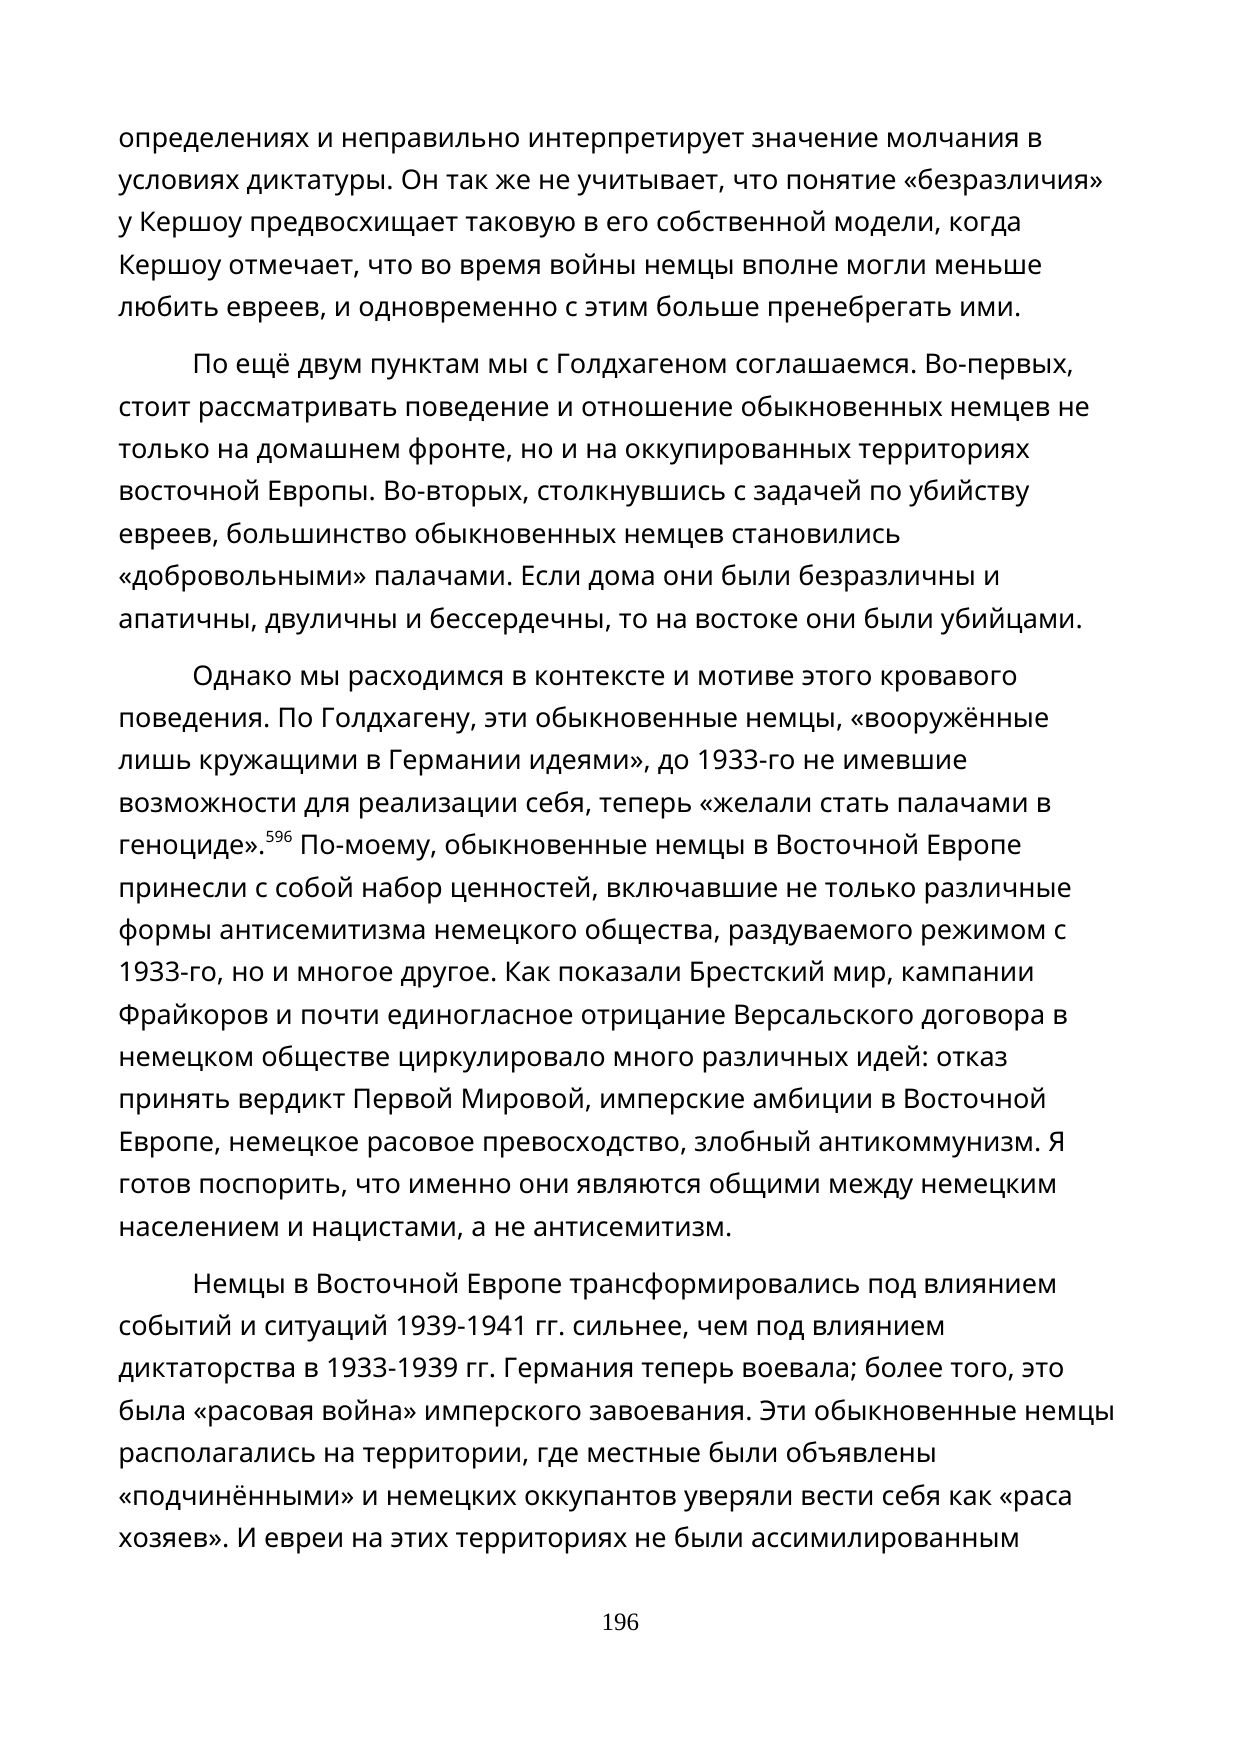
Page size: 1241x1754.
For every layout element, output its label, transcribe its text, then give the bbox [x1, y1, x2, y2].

text Однако мы расходимся в контексте и мотиве этого кровавого поведения. По Голдхагену, эти обыкновенные немцы, «вооружённые лишь кружащими в Германии идеями», до 1933-го не имевшие возможности для реализации себя, теперь «желали стать палачами в геноциде». По-моему, обыкновенные немцы в Восточной Европе принесли с собой набор ценностей, включавшие не только различные формы антисемитизма немецкого общества, раздуваемого режимом с 1933-го, но и многое другое. Как показали Брестский мир, кампании Фрайкоров и почти единогласное отрицание Версальского договора в немецком обществе циркулировало много различных идей: отказ принять вердикт Первой Мировой, имперские амбиции в Восточной Европе, немецкое расовое превосходство, злобный антикоммунизм. Я готов поспорить, что именно они являются общими между немецким населением и нацистами, а не антисемитизм. [118, 656, 1122, 1244]
text определениях и неправильно интерпретирует значение молчания в условиях диктатуры. Он так же не учитывает, что понятие «безразличия» у Кершоу предвосхищает таковую в его собственной модели, когда Кершоу отмечает, что во время войны немцы вполне могли меньше любить евреев, и одновременно с этим больше пренебрегать ими. [118, 118, 1122, 324]
text По ещё двум пунктам мы с Голдхагеном соглашаемся. Во-первых, стоит рассматривать поведение и отношение обыкновенных немцев не только на домашнем фронте, но и на оккупированных территориях восточной Европы. Во-вторых, столкнувшись с задачей по убийству евреев, большинство обыкновенных немцев становились «добровольными» палачами. Если дома они были безразличны и апатичны, двуличны и бессердечны, то на востоке они были убийцами. [118, 345, 1122, 636]
text Немцы в Восточной Европе трансформировались под влиянием событий и ситуаций 1939-1941 гг. сильнее, чем под влиянием диктаторства в 1933-1939 гг. Германия теперь воевала; более того, это была «расовая война» имперского завоевания. Эти обыкновенные немцы располагались на территории, где местные были объявлены «подчинёнными» и немецких оккупантов уверяли вести себя как «раса хозяев». И евреи на этих территориях не были ассимилированным [118, 1264, 1122, 1555]
